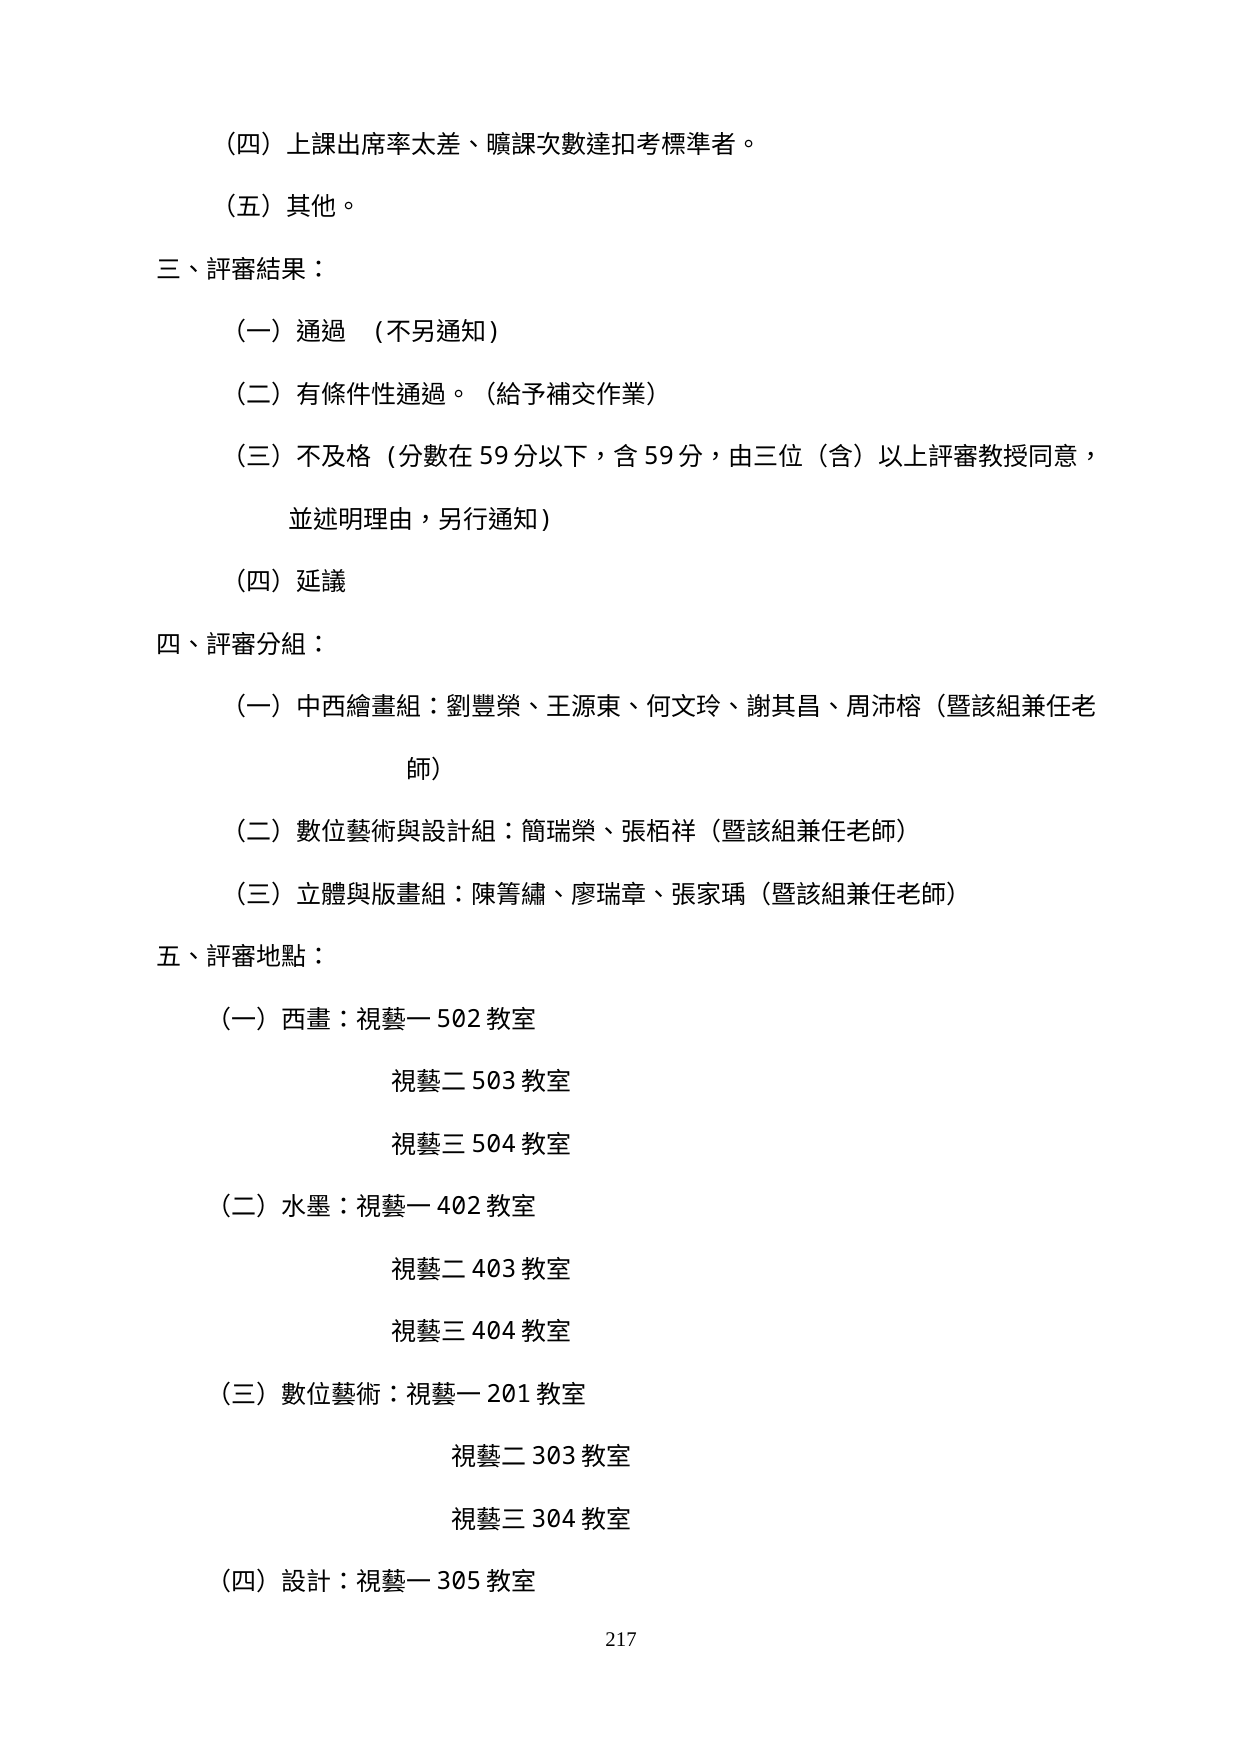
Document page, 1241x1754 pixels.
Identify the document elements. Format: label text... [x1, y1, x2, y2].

text 五、評審地點： [156, 913, 1110, 976]
text （二）有條件性通過。（給予補交作業） [131, 351, 1110, 413]
text （五）其他。 [181, 163, 1110, 226]
text 視藝三304教室 [181, 1476, 1110, 1538]
text 視藝二503教室 [181, 1038, 1110, 1101]
text 視藝三404教室 [181, 1288, 1110, 1351]
text （三）不及格 (分數在59分以下，含59分，由三位（含）以上評審教授同意，並述明理由，另行通知) [131, 413, 1110, 538]
text 視藝三504教室 [181, 1101, 1110, 1163]
text （三）立體與版畫組：陳箐繡、廖瑞章、張家瑀（暨該組兼任老師） [131, 851, 1110, 913]
text （四）上課出席率太差、曠課次數達扣考標準者。 [181, 101, 1110, 163]
text 視藝二303教室 [181, 1413, 1110, 1476]
text （三）數位藝術：視藝一201教室 [206, 1351, 1110, 1413]
text （二）數位藝術與設計組：簡瑞榮、張栢祥（暨該組兼任老師） [131, 788, 1110, 851]
text （一）中西繪畫組：劉豐榮、王源東、何文玲、謝其昌、周沛榕（暨該組兼任老師） [131, 663, 1110, 788]
text 四、評審分組： [156, 601, 1110, 663]
text （一）通過 (不另通知) [131, 288, 1110, 351]
text （二）水墨：視藝一402教室 [206, 1163, 1110, 1226]
text （四）設計：視藝一305教室 [206, 1538, 1110, 1601]
text 視藝二403教室 [181, 1226, 1110, 1288]
text （四）延議 [131, 538, 1110, 601]
text （一）西畫：視藝一502教室 [131, 976, 1110, 1038]
text 三、評審結果： [131, 226, 1110, 288]
